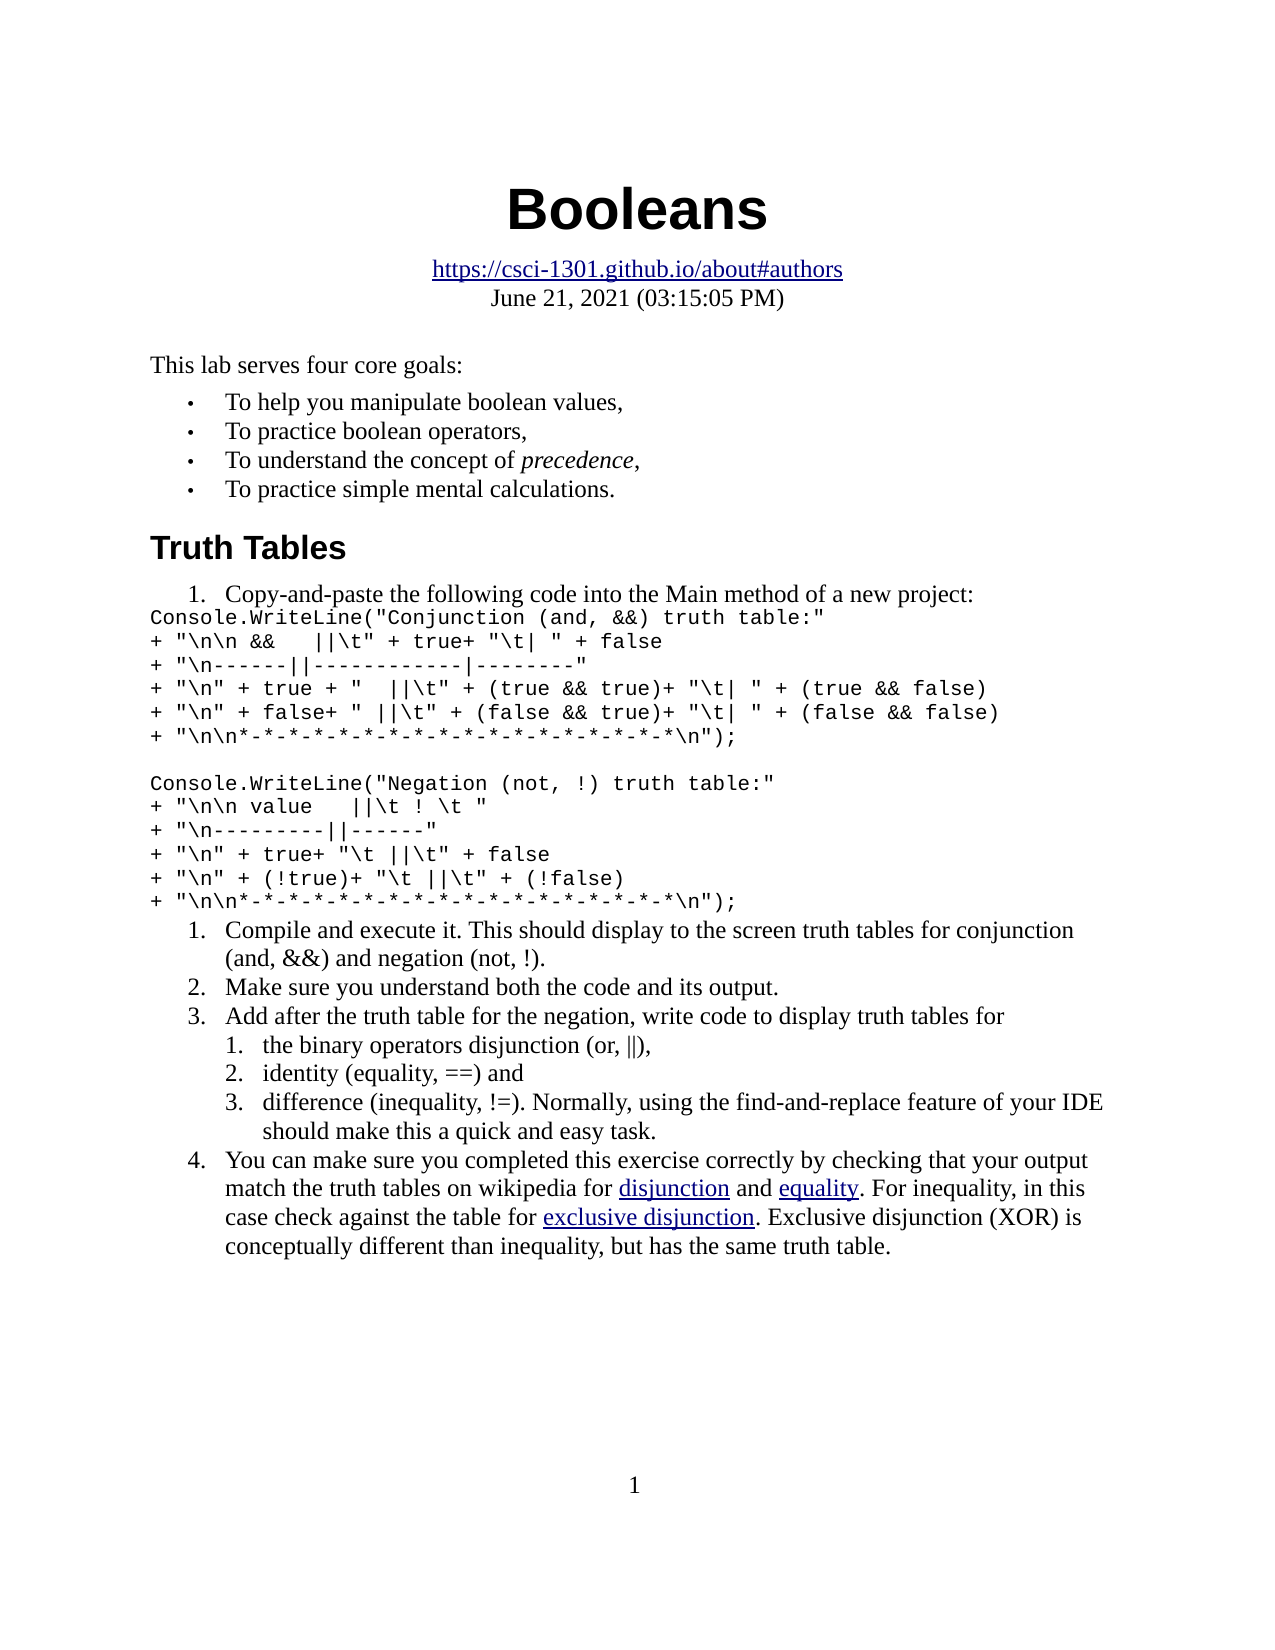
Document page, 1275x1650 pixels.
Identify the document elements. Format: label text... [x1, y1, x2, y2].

text + "\n" + false+ " ||\t" + (false && true)+ "\t| " + (false && false) [150, 702, 1125, 726]
list identity (equality, ==) and [225, 1058, 1125, 1087]
text + "\n" + true + " ||\t" + (true && true)+ "\t| " + (true && false) [150, 678, 1125, 702]
subtitle Truth Tables [150, 527, 1125, 566]
list Add after the truth table for the negation, write code to display truth tables for [187, 1001, 1125, 1030]
text June 21, 2021 (03:15:05 PM) [150, 283, 1125, 312]
text https://csci-1301.github.io/about#authors [150, 254, 1125, 283]
title Booleans [150, 175, 1125, 242]
list Compile and execute it. This should display to the screen truth tables for conjunction (and, &&) and negation (not, !). [187, 915, 1125, 972]
list To understand the concept of precedence, [187, 445, 1125, 474]
text + "\n------||------------|--------" [150, 655, 1125, 678]
text This lab serves four core goals: [150, 350, 1125, 378]
text + "\n\n*-*-*-*-*-*-*-*-*-*-*-*-*-*-*-*-*-*\n"); [150, 726, 1125, 749]
list To practice boolean operators, [187, 416, 1125, 445]
text + "\n\n && ||\t" + true+ "\t| " + false [150, 631, 1125, 655]
list To help you manipulate boolean values, [187, 387, 1125, 416]
list Copy-and-paste the following code into the Main method of a new project: [187, 579, 1125, 607]
text Console.WriteLine("Conjunction (and, &&) truth table:" [150, 607, 1125, 631]
list You can make sure you completed this exercise correctly by checking that your output match the truth tables on wikipedia for disjunction and equality. For inequality, in this case check against the table for exclusive disjunction. Exclusive disjunction (XOR) is conceptually different than inequality, but has the same truth table. [187, 1145, 1125, 1260]
list To practice simple mental calculations. [187, 474, 1125, 502]
list the binary operators disjunction (or, ||), [225, 1030, 1125, 1058]
text + "\n" + (!true)+ "\t ||\t" + (!false) [150, 867, 1125, 891]
text + "\n\n value ||\t ! \t " [150, 797, 1125, 820]
text + "\n" + true+ "\t ||\t" + false [150, 844, 1125, 867]
list difference (inequality, !=). Normally, using the find-and-replace feature of your IDE should make this a quick and easy task. [225, 1087, 1125, 1145]
list Make sure you understand both the code and its output. [187, 972, 1125, 1001]
text Console.WriteLine("Negation (not, !) truth table:" [150, 773, 1125, 797]
text + "\n\n*-*-*-*-*-*-*-*-*-*-*-*-*-*-*-*-*-*\n"); [150, 891, 1125, 915]
text + "\n---------||------" [150, 820, 1125, 844]
